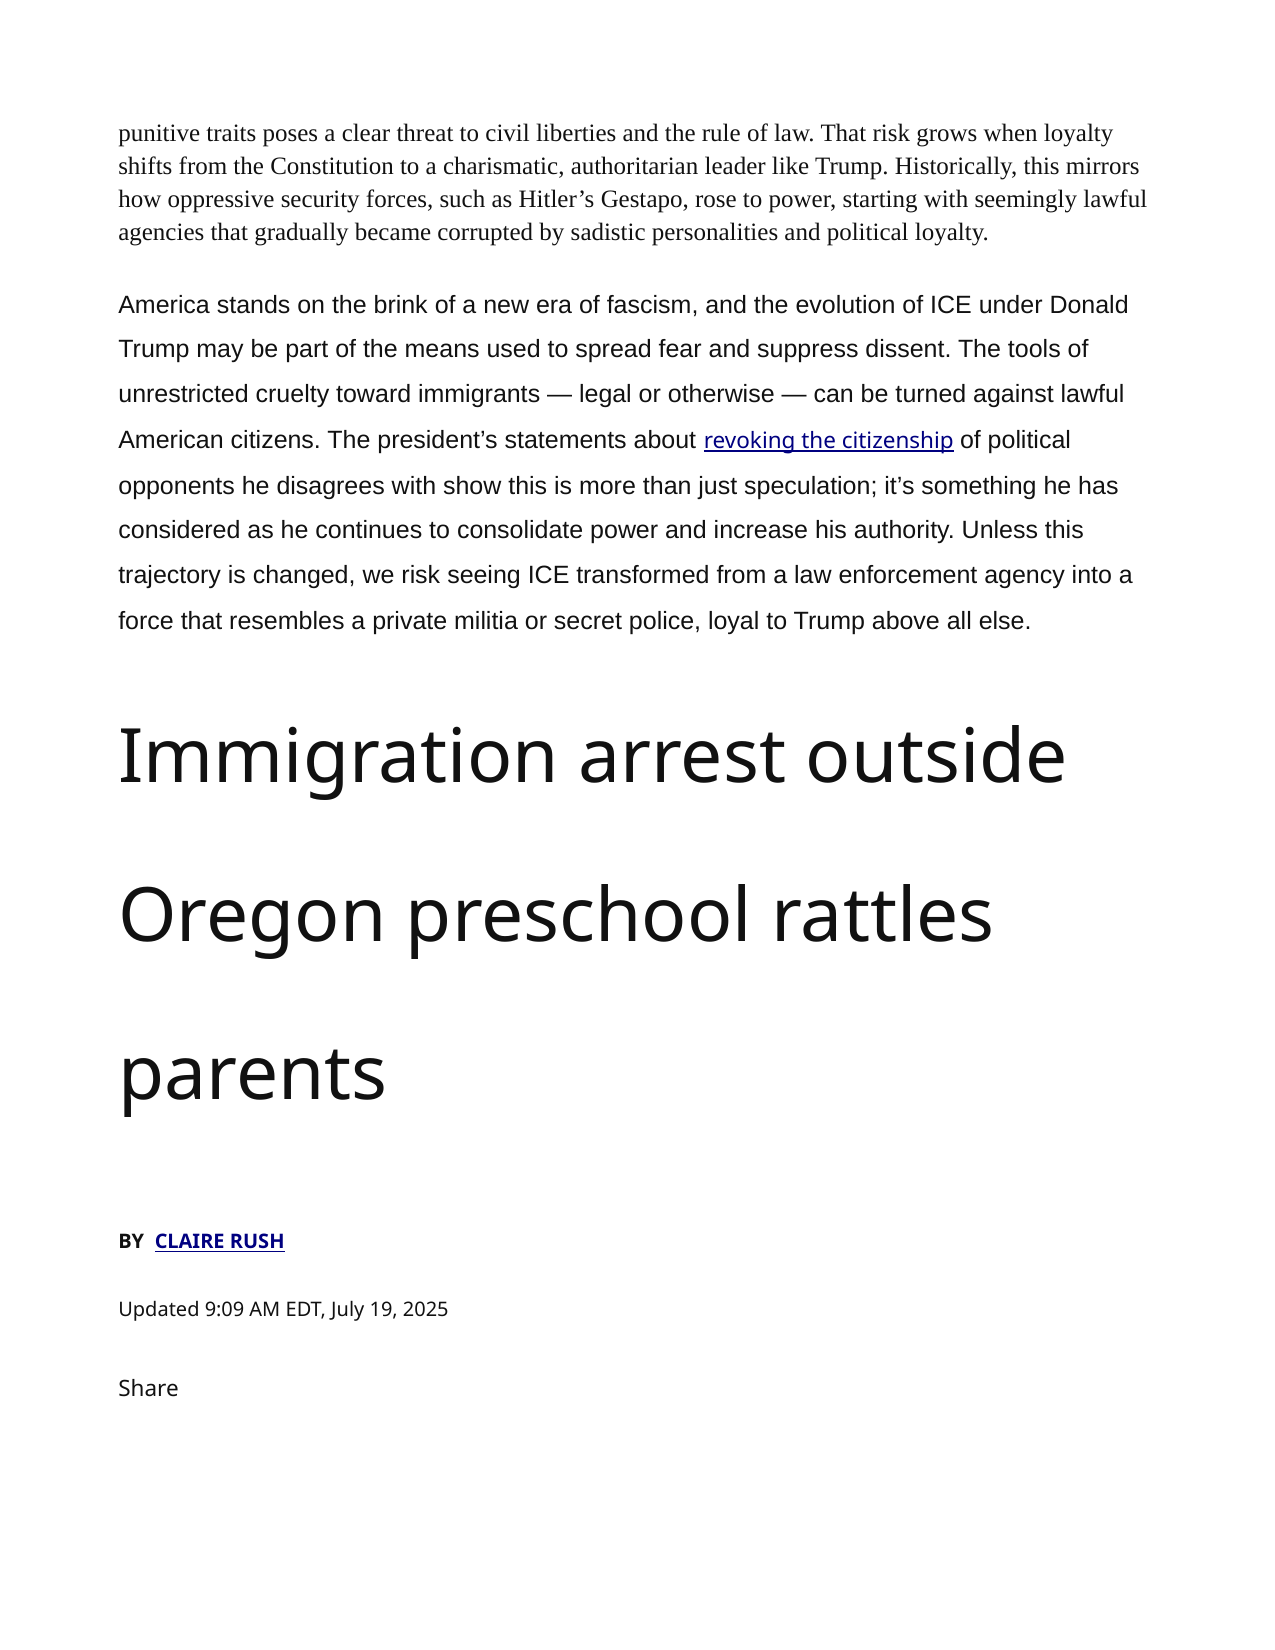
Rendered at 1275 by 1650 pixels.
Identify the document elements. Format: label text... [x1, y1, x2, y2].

text punitive traits poses a clear threat to civil liberties and the rule of law. That risk grows when loyalty shifts from the Constitution to a charismatic, authoritarian leader like Trump. Historically, this mirrors how oppressive security forces, such as Hitler’s Gestapo, rose to power, starting with seemingly lawful agencies that gradually became corrupted by sadistic personalities and political loyalty. [118, 118, 1157, 246]
text Share [118, 1372, 1157, 1403]
text America stands on the brink of a new era of fascism, and the evolution of ICE under Donald Trump may be part of the means used to spread fear and suppress dissent. The tools of unrestricted cruelty toward immigrants — legal or otherwise — can be turned against lawful American citizens. The president’s statements about revoking the citizenship of political opponents he disagrees with show this is more than just speculation; it’s something he has considered as he continues to consolidate power and increase his authority. Unless this trajectory is changed, we risk seeing ICE transformed from a law enforcement agency into a force that resembles a private militia or secret police, loyal to Trump above all else. [118, 290, 1157, 636]
text By CLAIRE RUSH [118, 1227, 1157, 1255]
subtitle Immigration arrest outside Oregon preschool rattles parents [118, 702, 1157, 1121]
text Updated 9:09 AM EDT, July 19, 2025 [118, 1295, 1157, 1322]
